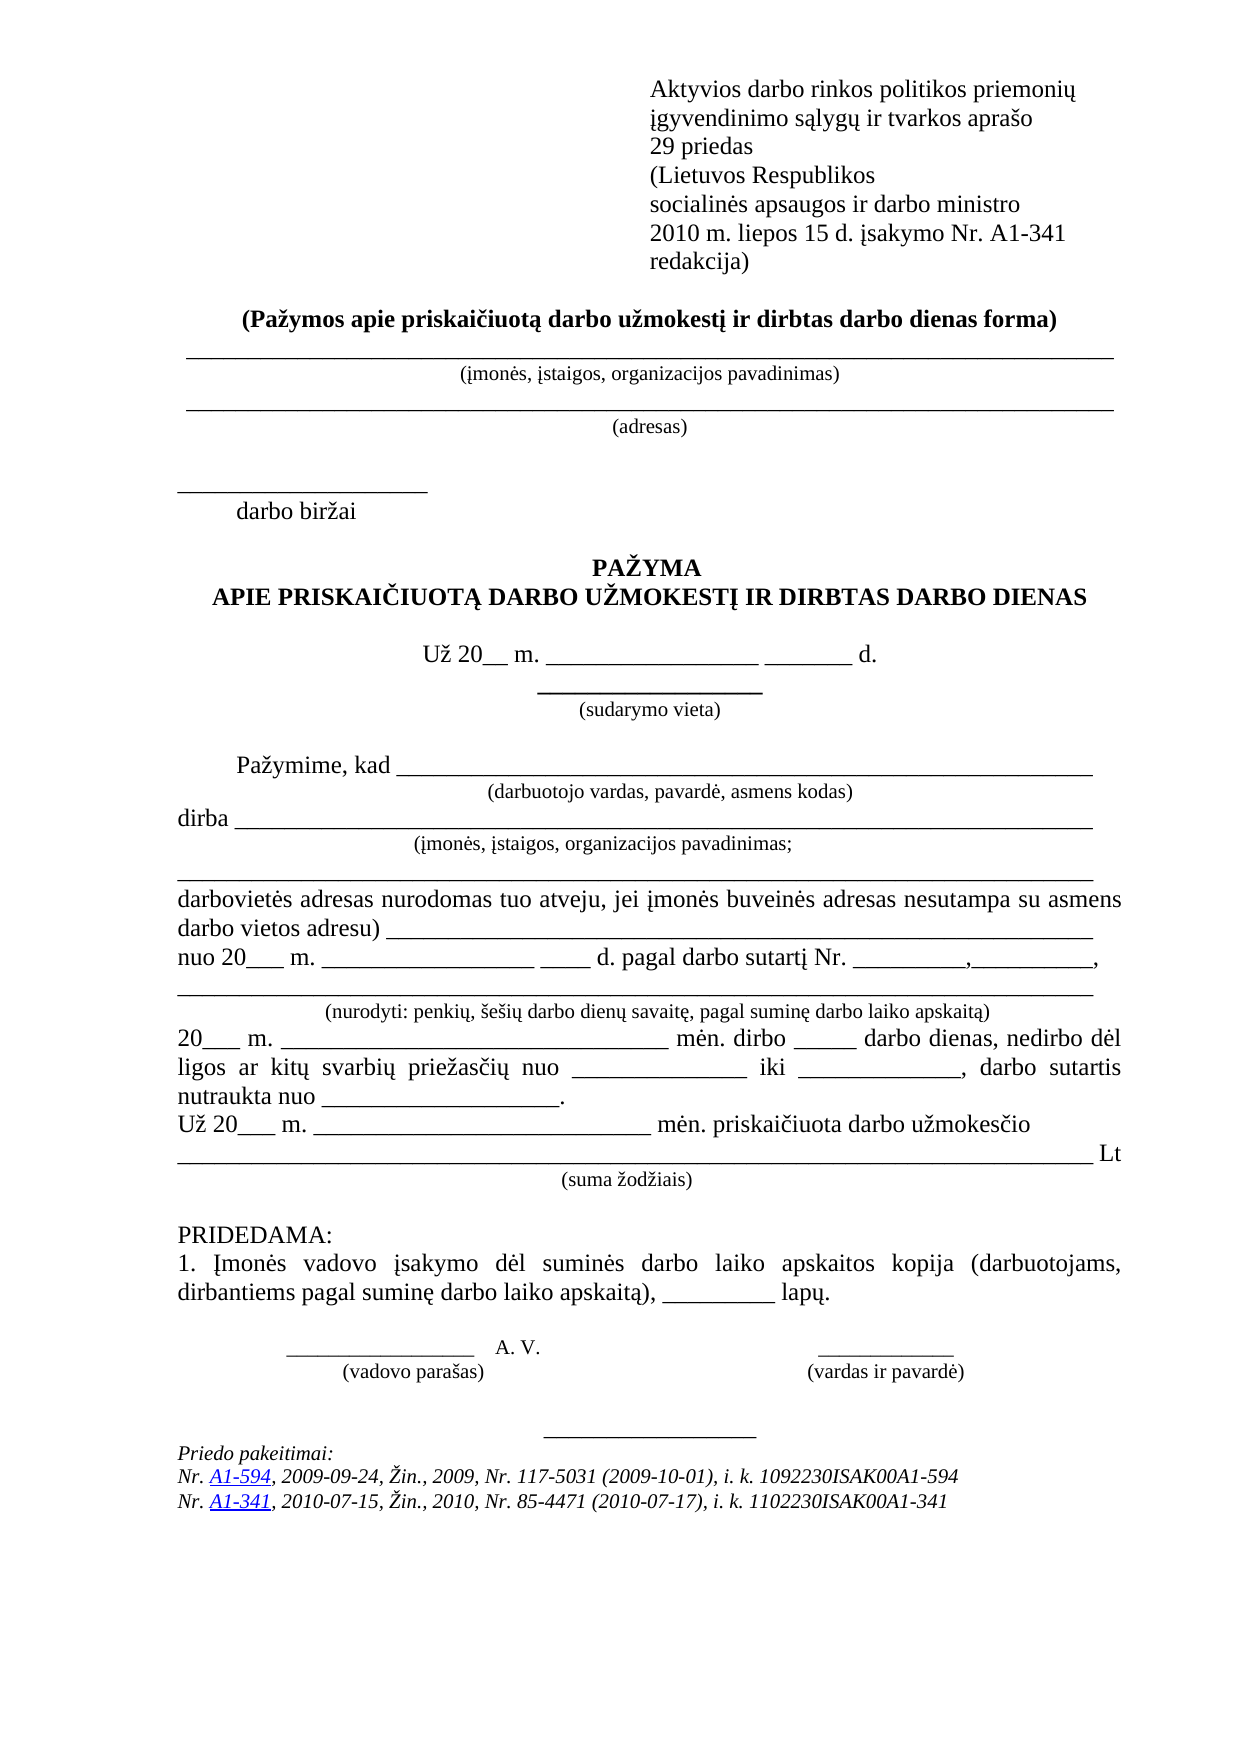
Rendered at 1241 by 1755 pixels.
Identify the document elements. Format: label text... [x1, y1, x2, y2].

text 29 priedas [649, 131, 1122, 160]
text socialinės apsaugos ir darbo ministro [649, 189, 1122, 218]
text _ [177, 333, 1122, 361]
text (suma žodžiais) [177, 1167, 1122, 1191]
table_header _____________ (vardas ir pavardė) [650, 1335, 1122, 1383]
text (Lietuvos Respublikos [649, 160, 1122, 189]
text Priedo pakeitimai: [177, 1440, 1122, 1464]
text _ [177, 970, 1122, 999]
text (sudarymo vieta) [177, 697, 1122, 721]
text 2010 m. liepos 15 d. įsakymo Nr. A1-341 redakcija) [649, 218, 1122, 275]
text (adresas) [177, 414, 1122, 438]
text _ [177, 385, 1122, 414]
text Nr. A1-594, 2009-09-24, Žin., 2009, Nr. 117-5031 (2009-10-01), i. k. 1092230ISAK00A1-594 [177, 1464, 1122, 1488]
text 1. Įmonės vadovo įsakymo dėl suminės darbo laiko apskaitos kopija (darbuotojams, dirbantiems pagal suminę darbo laiko apskaitą), _________ lapų. [177, 1248, 1122, 1306]
text Už 20___ m. ___________________________ mėn. priskaičiuota darbo užmokesčio [177, 1109, 1122, 1138]
text (nurodyti: penkių, šešių darbo dienų savaitę, pagal suminę darbo laiko apskaitą) [177, 999, 1122, 1023]
text darbovietės adresas nurodomas tuo atveju, jei įmonės buveinės adresas nesutampa su asmens darbo vietos adresu) [177, 884, 1122, 942]
text (darbuotojo vardas, pavardė, asmens kodas) [177, 778, 1122, 803]
text _________________ [177, 1412, 1122, 1440]
text Nr. A1-341, 2010-07-15, Žin., 2010, Nr. 85-4471 (2010-07-17), i. k. 1102230ISAK00A1-341 [177, 1488, 1122, 1513]
text Už 20__ m. _________________ _______ d. [177, 639, 1122, 668]
text _ Lt [177, 1138, 1122, 1167]
text PažYMA [177, 553, 1122, 582]
text _ [177, 855, 1122, 884]
text (Pažymos apie priskaičiuotą darbo užmokestį ir dirbtas darbo dienas forma) [177, 304, 1122, 333]
text Pažymime, kad [177, 750, 1122, 778]
text (įmonės, įstaigos, organizacijos pavadinimas) [177, 361, 1122, 385]
table_header __________________ A. V. (vadovo parašas) [177, 1335, 649, 1383]
text (įmonės, įstaigos, organizacijos pavadinimas; [177, 831, 1122, 855]
text nuo 20___ m. _________________ ____ d. pagal darbo sutartį Nr. _________, , [177, 942, 1122, 970]
text įgyvendinimo sąlygų ir tvarkos aprašo [649, 103, 1122, 131]
text dirba [177, 803, 1122, 831]
text darbo biržai [177, 496, 1122, 524]
text Aktyvios darbo rinkos politikos priemonių [649, 74, 1122, 103]
text __________________ [177, 668, 1122, 697]
text ____________________ [177, 467, 1122, 496]
text PRIDEDAMA: [177, 1220, 1122, 1248]
text Apie priskaičiuotą darbo užmokestį ir dirbtas darbo dienas [177, 582, 1122, 611]
text 20___ m. _______________________________ mėn. dirbo _____ darbo dienas, nedirbo dėl ligos ar kitų svarbių priežasčių nuo ______________ iki _____________, darbo sutartis nutraukta nuo ___________________. [177, 1023, 1122, 1109]
